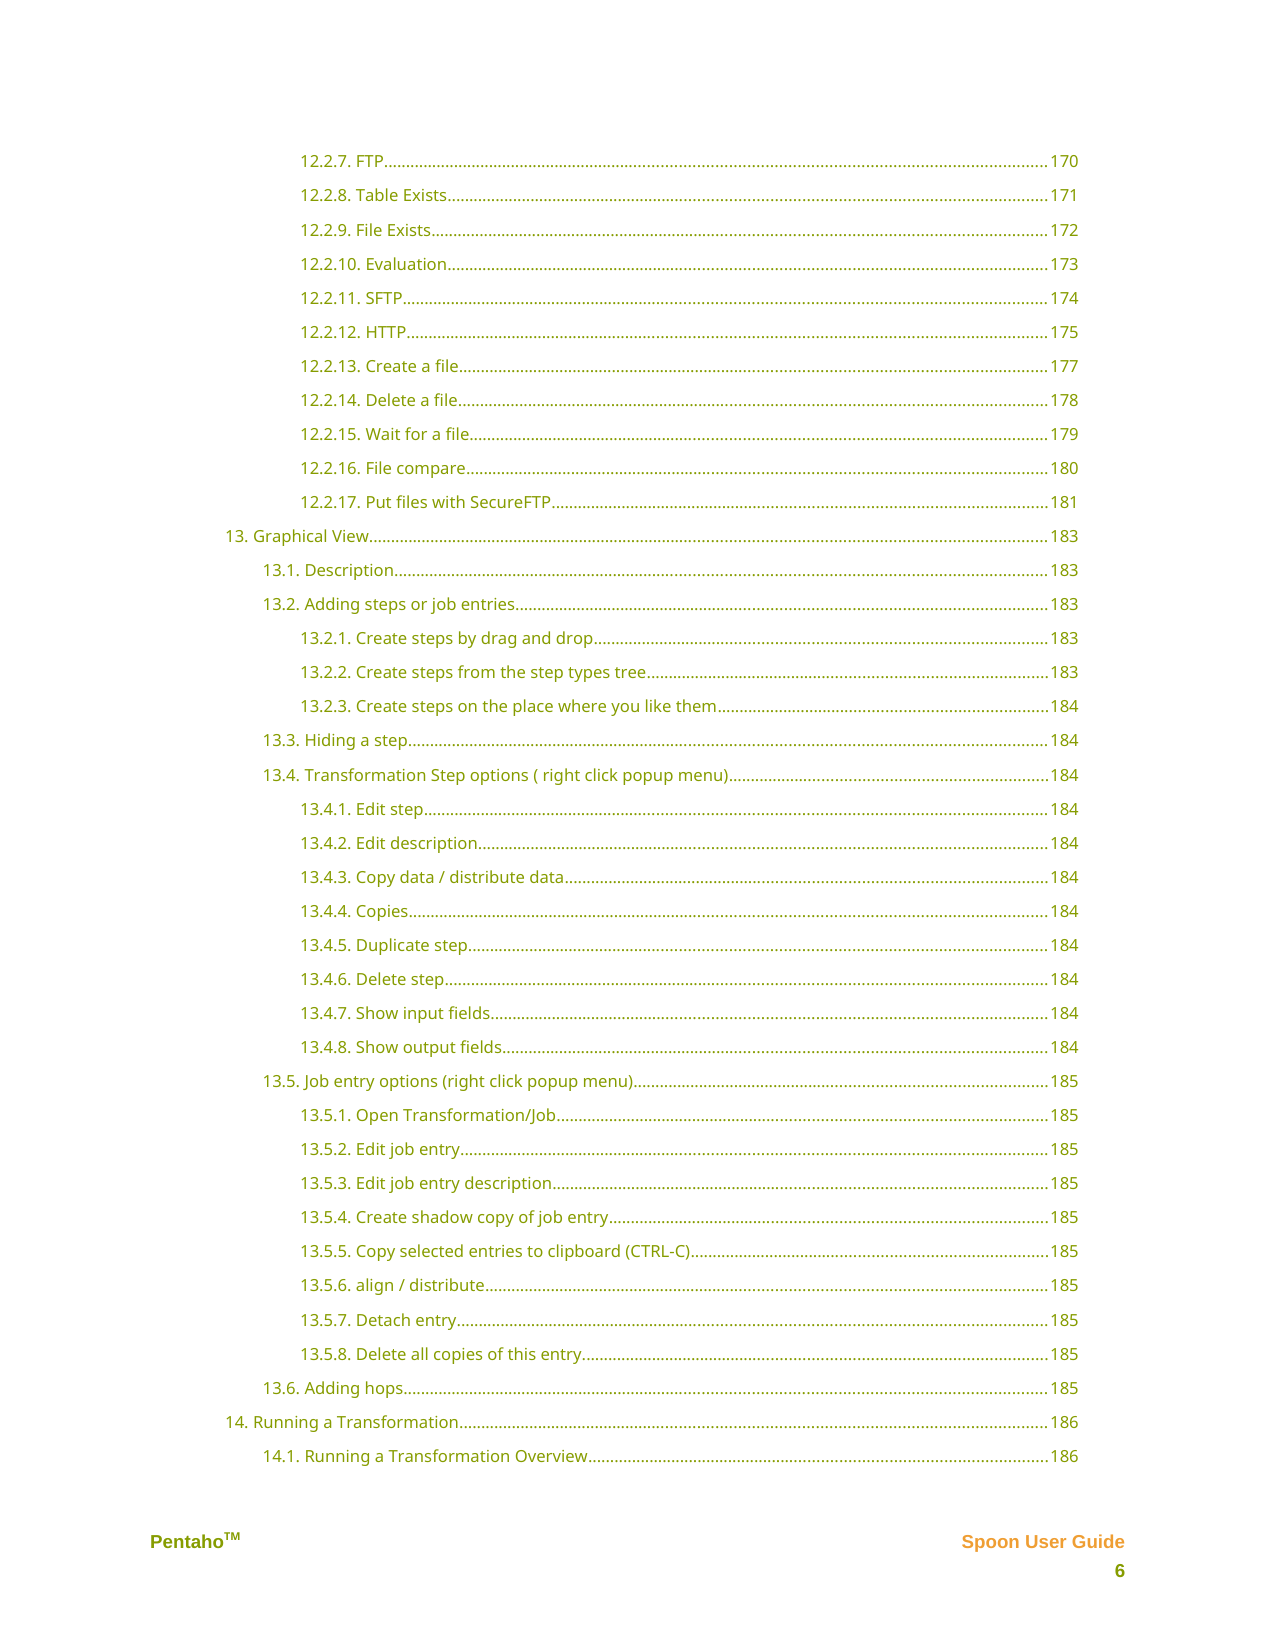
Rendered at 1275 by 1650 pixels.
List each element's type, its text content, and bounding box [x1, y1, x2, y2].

text 13.5.4. Create shadow copy of job entry 185 [300, 1206, 1125, 1229]
text 13.5.5. Copy selected entries to clipboard (CTRL-C) 185 [300, 1240, 1125, 1263]
text 12.2.11. SFTP 174 [300, 286, 1125, 309]
text 12.2.14. Delete a file 178 [300, 388, 1125, 411]
text 13.4.6. Delete step 184 [300, 967, 1125, 990]
text 13.5. Job entry options (right click popup menu) 185 [262, 1070, 1125, 1092]
text 12.2.10. Evaluation 173 [300, 252, 1125, 275]
text 13.4.5. Duplicate step 184 [300, 933, 1125, 956]
text 13.4. Transformation Step options ( right click popup menu) 184 [262, 763, 1125, 786]
text 13.4.8. Show output fields 184 [300, 1036, 1125, 1058]
text 13.4.4. Copies 184 [300, 899, 1125, 922]
text 13.5.6. align / distribute 185 [300, 1274, 1125, 1297]
text 13.4.3. Copy data / distribute data 184 [300, 865, 1125, 888]
text 12.2.7. FTP 170 [300, 150, 1125, 173]
text 13.5.2. Edit job entry 185 [300, 1138, 1125, 1161]
text 13.4.7. Show input fields 184 [300, 1002, 1125, 1024]
text 12.2.17. Put files with SecureFTP 181 [300, 491, 1125, 513]
text 13.5.7. Detach entry 185 [300, 1308, 1125, 1331]
text 14. Running a Transformation 186 [225, 1410, 1200, 1433]
text 13.2. Adding steps or job entries 183 [262, 593, 1125, 616]
text 13.3. Hiding a step 184 [262, 729, 1125, 752]
text 13.5.8. Delete all copies of this entry. 185 [300, 1342, 1125, 1365]
text 12.2.8. Table Exists 171 [300, 184, 1125, 207]
text 13. Graphical View 183 [225, 525, 1200, 547]
text 13.5.3. Edit job entry description 185 [300, 1172, 1125, 1194]
text 12.2.9. File Exists 172 [300, 218, 1125, 241]
text 12.2.12. HTTP 175 [300, 320, 1125, 343]
text 13.2.1. Create steps by drag and drop 183 [300, 627, 1125, 649]
text 13.1. Description 183 [262, 559, 1125, 581]
text 13.5.1. Open Transformation/Job 185 [300, 1104, 1125, 1126]
text 12.2.13. Create a file 177 [300, 354, 1125, 377]
text 12.2.16. File compare 180 [300, 457, 1125, 479]
text 13.4.2. Edit description 184 [300, 831, 1125, 854]
text 12.2.15. Wait for a file 179 [300, 422, 1125, 445]
text 14.1. Running a Transformation Overview 186 [262, 1444, 1125, 1467]
text 13.2.3. Create steps on the place where you like them 184 [300, 695, 1125, 718]
text 13.2.2. Create steps from the step types tree 183 [300, 661, 1125, 684]
text 13.4.1. Edit step 184 [300, 797, 1125, 820]
text 13.6. Adding hops 185 [262, 1376, 1125, 1399]
